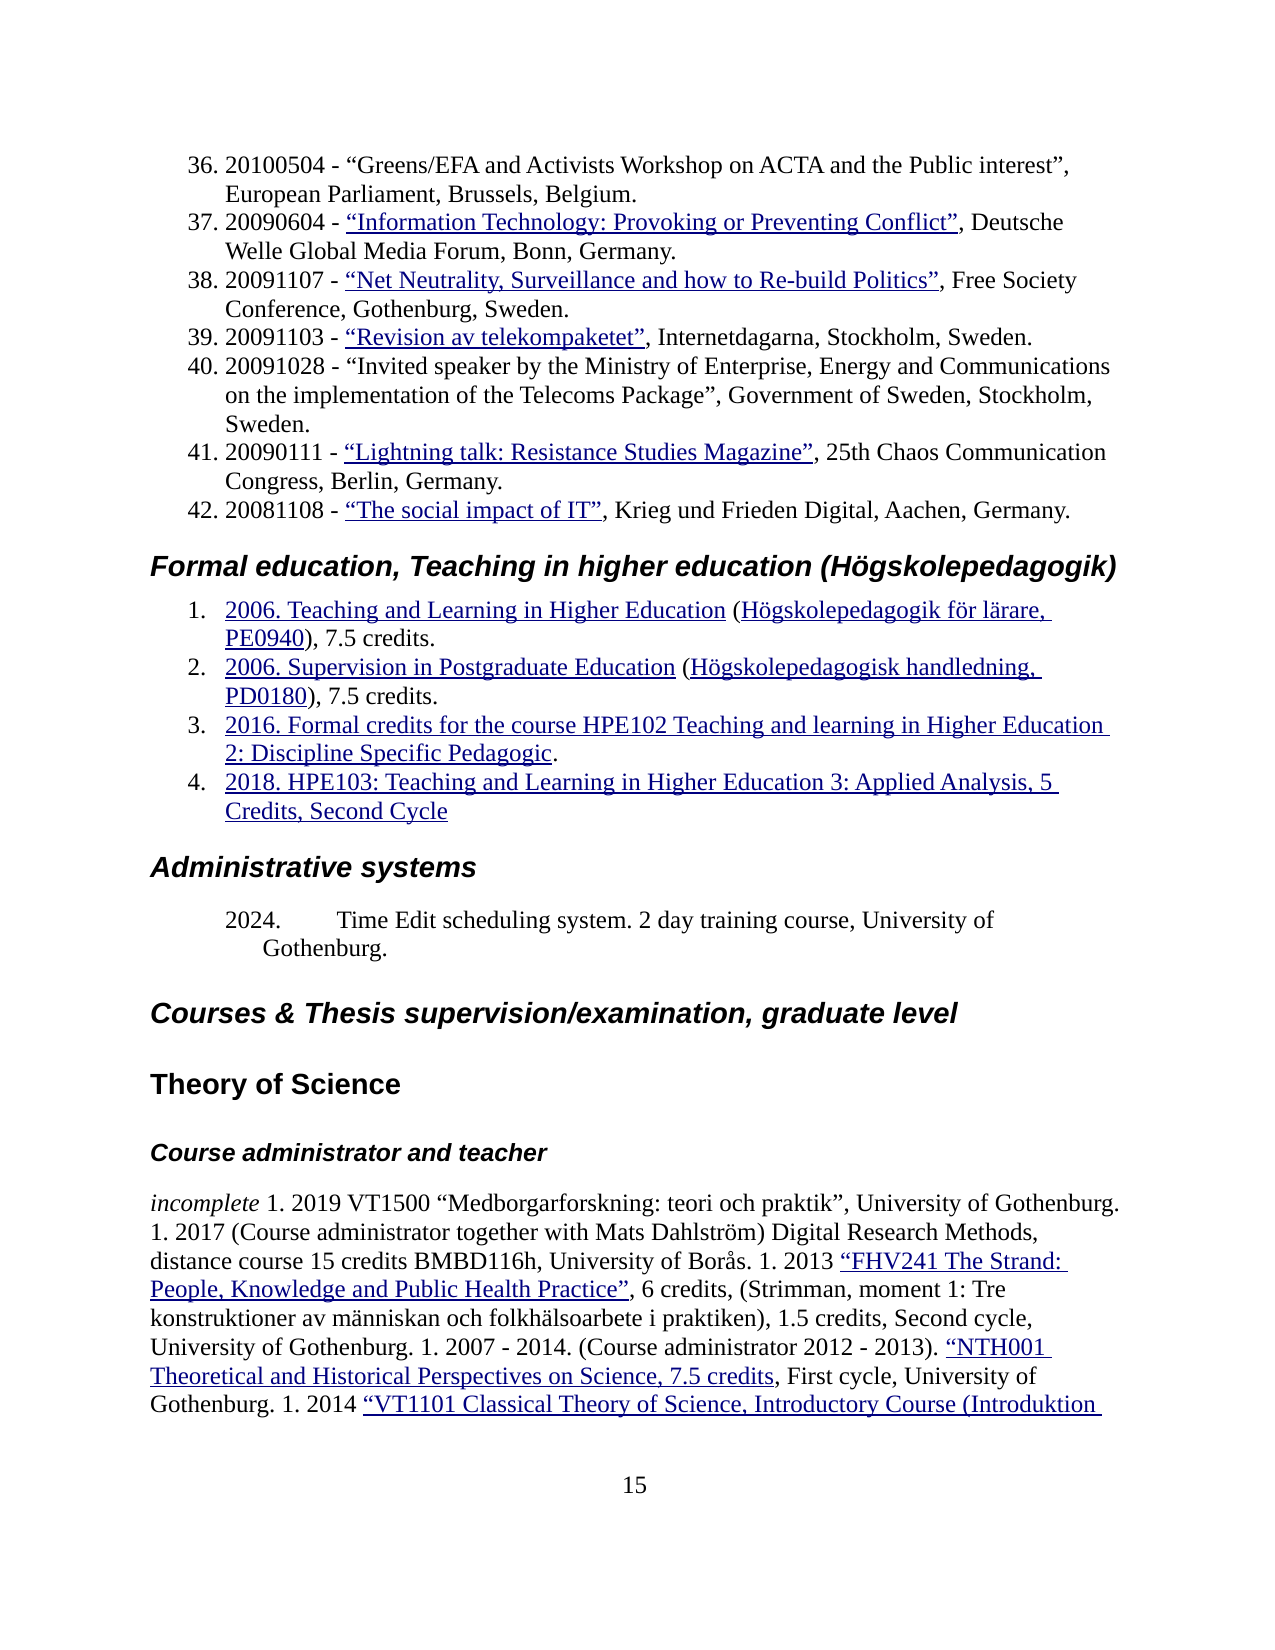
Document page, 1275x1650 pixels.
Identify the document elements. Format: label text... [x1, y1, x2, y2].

list 20091028 - “Invited speaker by the Ministry of Enterprise, Energy and Communications on the implementation of the Telecoms Package”, Government of Sweden, Stockholm, Sweden. [187, 351, 1125, 437]
list 20090111 - “Lightning talk: Resistance Studies Magazine”, 25th Chaos Communication Congress, Berlin, Germany. [187, 437, 1125, 495]
list 2016. Formal credits for the course HPE102 Teaching and learning in Higher Education 2: Discipline Specific Pedagogic. [187, 710, 1125, 767]
text incomplete 1. 2019 VT1500 “Medborgarforskning: teori och praktik”, University of Gothenburg. 1. 2017 (Course administrator together with Mats Dahlström) Digital Research Methods, distance course 15 credits BMBD116h, University of Borås. 1. 2013 “FHV241 The Strand: People, Knowledge and Public Health Practice”, 6 credits, (Strimman, moment 1: Tre konstruktioner av människan och folkhälsoarbete i praktiken), 1.5 credits, Second cycle, University of Gothenburg. 1. 2007 - 2014. (Course administrator 2012 - 2013). “NTH001 Theoretical and Historical Perspectives on Science, 7.5 credits, First cycle, University of Gothenburg. 1. 2014 “VT1101 Classical Theory of Science, Introductory Course (Introduktion [150, 1188, 1125, 1418]
list 2006. Teaching and Learning in Higher Education (Högskolepedagogik för lärare, PE0940), 7.5 credits. [187, 595, 1125, 652]
list 2006. Supervision in Postgraduate Education (Högskolepedagogisk handledning, PD0180), 7.5 credits. [187, 652, 1125, 710]
subtitle Theory of Science [150, 1067, 1125, 1101]
list 20090604 - “Information Technology: Provoking or Preventing Conflict”, Deutsche Welle Global Media Forum, Bonn, Germany. [187, 207, 1125, 265]
list 20091107 - “Net Neutrality, Surveillance and how to Re-build Politics”, Free Society Conference, Gothenburg, Sweden. [187, 265, 1125, 322]
subtitle Course administrator and teacher [150, 1138, 1125, 1167]
subtitle Courses & Thesis supervision/examination, graduate level [150, 996, 1125, 1030]
list 20100504 - “Greens/EFA and Activists Workshop on ACTA and the Public interest”, European Parliament, Brussels, Belgium. [187, 150, 1125, 207]
list Time Edit scheduling system. 2 day training course, University of Gothenburg. [225, 905, 1125, 962]
list 2018. HPE103: Teaching and Learning in Higher Education 3: Applied Analysis, 5 Credits, Second Cycle [187, 767, 1125, 825]
subtitle Administrative systems [150, 850, 1125, 883]
subtitle Formal education, Teaching in higher education (Högskolepedagogik) [150, 549, 1125, 582]
list 20091103 - “Revision av telekompaketet”, Internetdagarna, Stockholm, Sweden. [187, 322, 1125, 351]
list 20081108 - “The social impact of IT”, Krieg und Frieden Digital, Aachen, Germany. [187, 495, 1125, 524]
